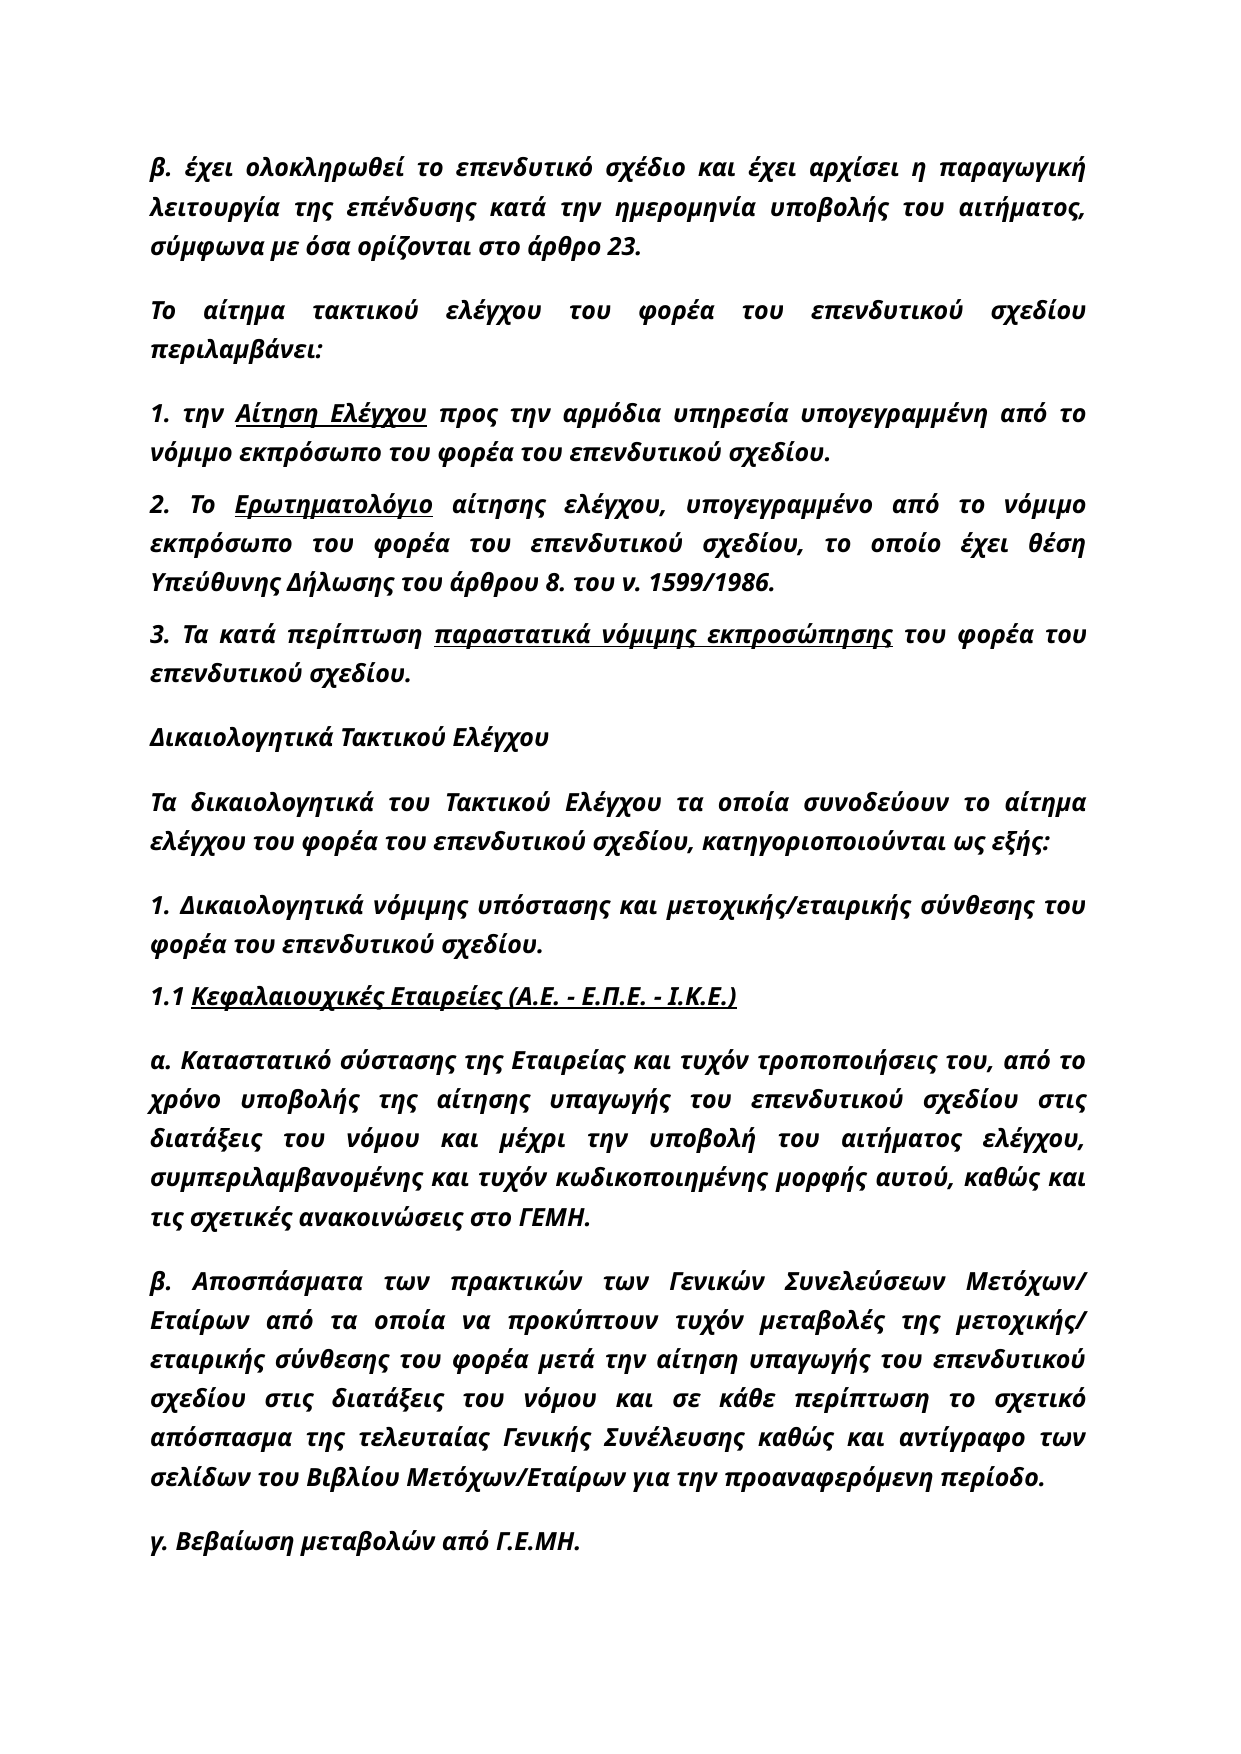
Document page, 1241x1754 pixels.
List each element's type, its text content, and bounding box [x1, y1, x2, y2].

text β. έχει ολοκληρωθεί το επενδυτικό σχέδιο και έχει αρχίσει η παραγωγική λειτουργία της επένδυσης κατά την ημερομηνία υποβολής του αιτήματος, σύμφωνα με όσα ορίζονται στο άρθρο 23. [150, 150, 1090, 262]
text α. Καταστατικό σύστασης της Εταιρείας και τυχόν τροποποιήσεις του, από το χρόνο υποβολής της αίτησης υπαγωγής του επενδυτικού σχεδίου στις διατάξεις του νόμου και μέχρι την υποβολή του αιτήματος ελέγχου, συμπεριλαμβανομένης και τυχόν κωδικοποιημένης μορφής αυτού, καθώς και τις σχετικές ανακοινώσεις στο ΓΕΜΗ. [150, 1042, 1090, 1233]
text Τα δικαιολογητικά του Τακτικού Ελέγχου τα οποία συνοδεύουν το αίτημα ελέγχου του φορέα του επενδυτικού σχεδίου, κατηγοριοποιούνται ως εξής: [150, 784, 1090, 857]
text Δικαιολογητικά Τακτικού Ελέγχου [150, 720, 1090, 754]
text β. Αποσπάσματα των πρακτικών των Γενικών Συνελεύσεων Μετόχων/ Εταίρων από τα οποία να προκύπτουν τυχόν μεταβολές της μετοχικής/ εταιρικής σύνθεσης του φορέα μετά την αίτηση υπαγωγής του επενδυτικού σχεδίου στις διατάξεις του νόμου και σε κάθε περίπτωση το σχετικό απόσπασμα της τελευταίας Γενικής Συνέλευσης καθώς και αντίγραφο των σελίδων του Βιβλίου Μετόχων/Εταίρων για την προαναφερόμενη περίοδο. [150, 1263, 1090, 1493]
text Το αίτημα τακτικού ελέγχου του φορέα του επενδυτικού σχεδίου περιλαμβάνει: [150, 292, 1090, 366]
text 2. Το Ερωτηματολόγιο αίτησης ελέγχου, υπογεγραμμένο από το νόμιμο εκπρόσωπο του φορέα του επενδυτικού σχεδίου, το οποίο έχει θέση Υπεύθυνης Δήλωσης του άρθρου 8. του ν. 1599/1986. [150, 487, 1090, 599]
text 1. Δικαιολογητικά νόμιμης υπόστασης και μετοχικής/εταιρικής σύνθεσης του φορέα του επενδυτικού σχεδίου. [150, 887, 1090, 961]
text 1.1 Κεφαλαιουχικές Εταιρείες (Α.Ε. - Ε.Π.Ε. - Ι.Κ.Ε.) [150, 978, 1090, 1012]
text 3. Τα κατά περίπτωση παραστατικά νόμιμης εκπροσώπησης του φορέα του επενδυτικού σχεδίου. [150, 617, 1090, 690]
text γ. Βεβαίωση μεταβολών από Γ.Ε.ΜΗ. [150, 1523, 1090, 1557]
text 1. την Αίτηση Ελέγχου προς την αρμόδια υπηρεσία υπογεγραμμένη από το νόμιμο εκπρόσωπο του φορέα του επενδυτικού σχεδίου. [150, 396, 1090, 469]
